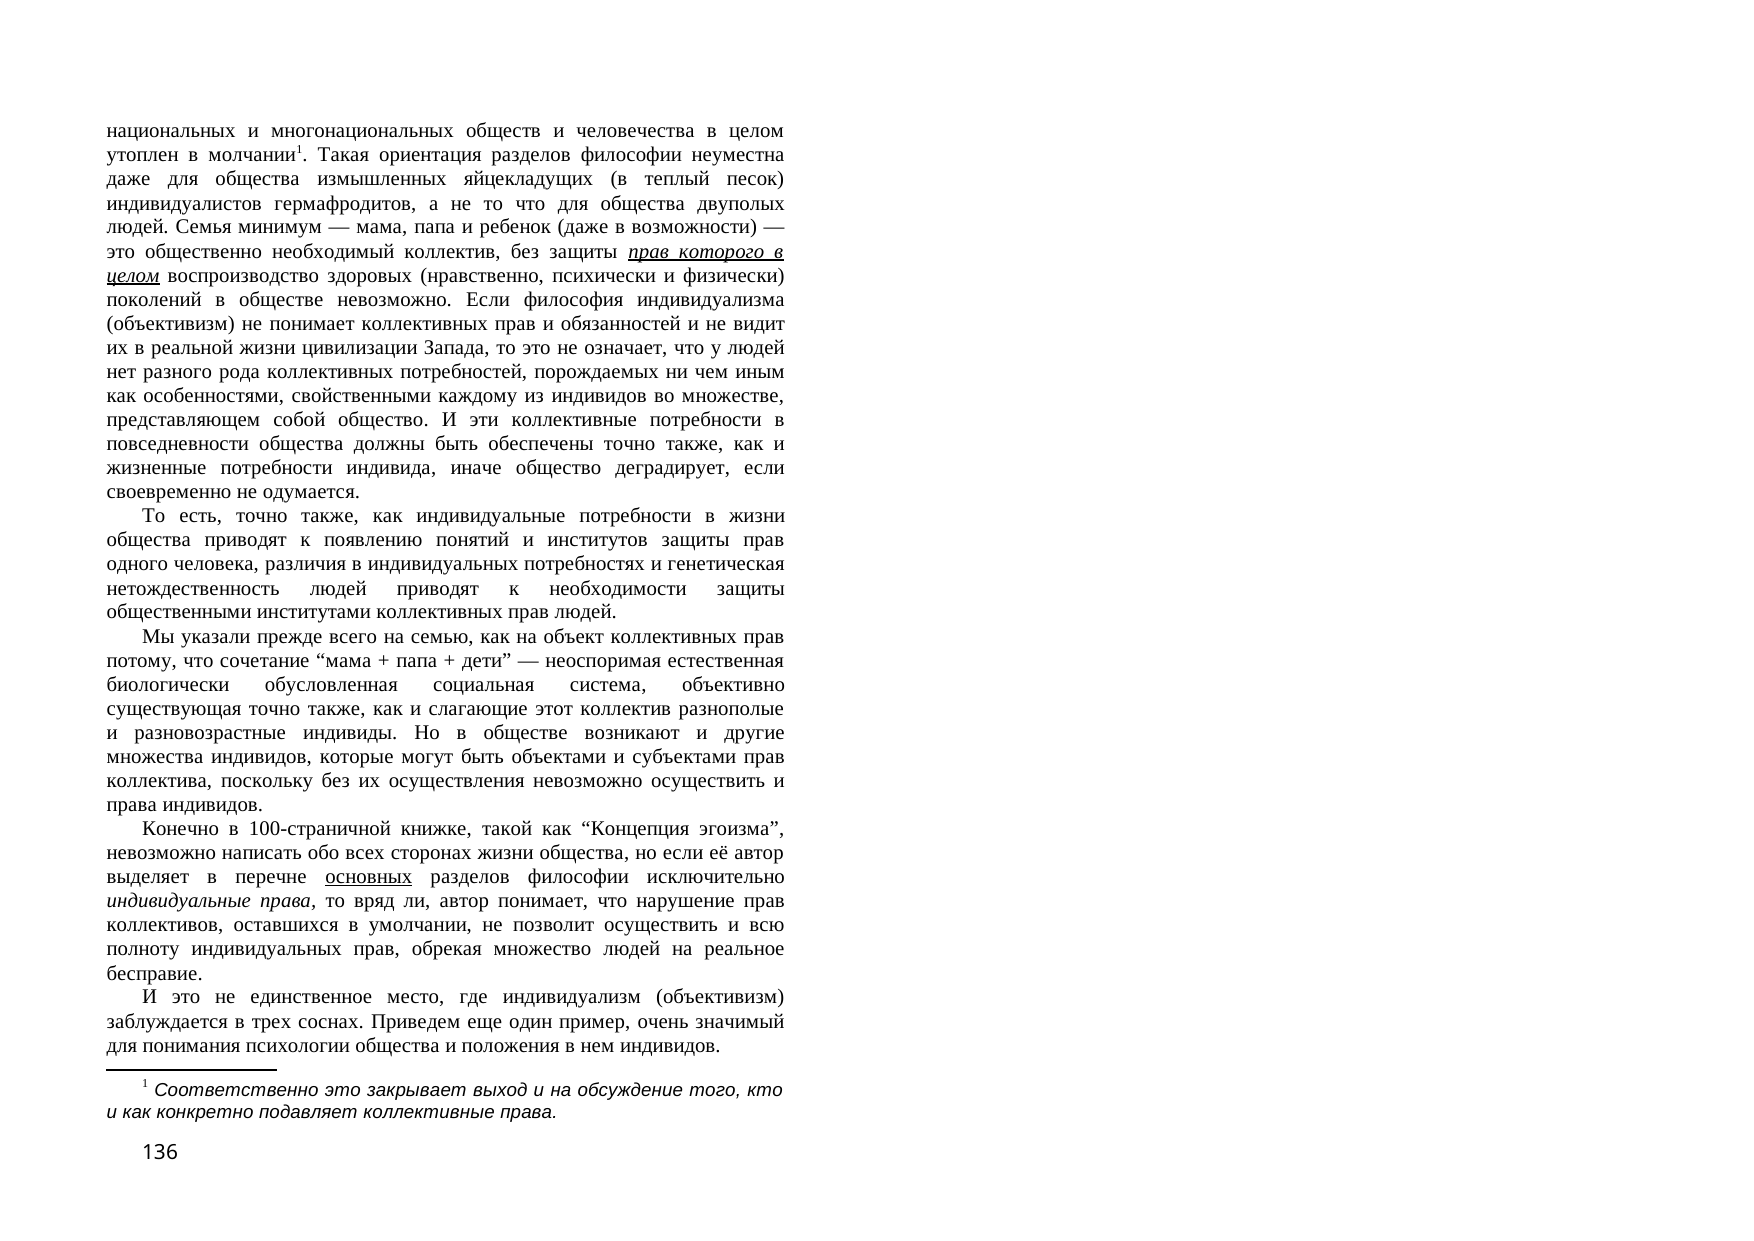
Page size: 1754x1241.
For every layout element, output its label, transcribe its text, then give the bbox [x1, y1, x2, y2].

text Мы указали прежде всего на семью, как на объект коллективных прав потому, что сочетание “мама + папа + дети” — неоспоримая естественная биологически обусловленная социальная система, объективно существующая точно также, как и слагающие этот коллектив разнополые и разновозрастные индивиды. Но в обществе возникают и другие множества индивидов, которые могут быть объектами и субъектами прав коллектива, поскольку без их осуществления невозможно осуществить и права индивидов. [106, 623, 785, 816]
text Соответственно это закрывает выход и на обсуждение того, кто и как конкретно подавляет коллективные права. [106, 1076, 785, 1122]
text Конечно в 100-страничной книжке, такой как “Концепция эгоизма”, невозможно написать обо всех сторонах жизни общества, но если её автор выделяет в перечне основных разделов философии исключительно индивидуальные права, то вряд ли, автор понимает, что нарушение прав коллективов, оставшихся в умолчании, не позволит осуществить и всю полноту индивидуальных прав, обрекая множество людей на реальное бесправие. [106, 816, 785, 984]
text национальных и многонациональных обществ и человечества в целом утоплен в молчании. Такая ориентация разделов философии неуместна даже для общества измышленных яйцекладущих (в теплый песок) индивидуалистов гермафродитов, а не то что для общества двуполых людей. Семья минимум — мама, папа и ребенок (даже в возможности) — это общественно необходимый коллектив, без защиты прав которого в целом воспроизводство здоровых (нравственно, психически и физически) поколений в обществе невозможно. Если философия индивидуализма (объективизм) не понимает коллективных прав и обязанностей и не видит их в реальной жизни цивилизации Запада, то это не означает, что у людей нет разного рода коллективных потребностей, порождаемых ни чем иным как особенностями, свойственными каждому из индивидов во множестве, представляющем собой общество. И эти коллективные потребности в повседневности общества должны быть обеспечены точно также, как и жизненные потребности индивида, иначе общество деградирует, если своевременно не одумается. [106, 118, 785, 503]
text И это не единственное место, где индивидуализм (объективизм) заблуждается в трех соснах. Приведем еще один пример, очень значимый для понимания психологии общества и положения в нем индивидов. [106, 984, 785, 1057]
text То есть, точно также, как индивидуальные потребности в жизни общества приводят к появлению понятий и институтов защиты прав одного человека, различия в индивидуальных потребностях и генетическая нетождественность людей приводят к необходимости защиты общественными институтами коллективных прав людей. [106, 503, 785, 623]
